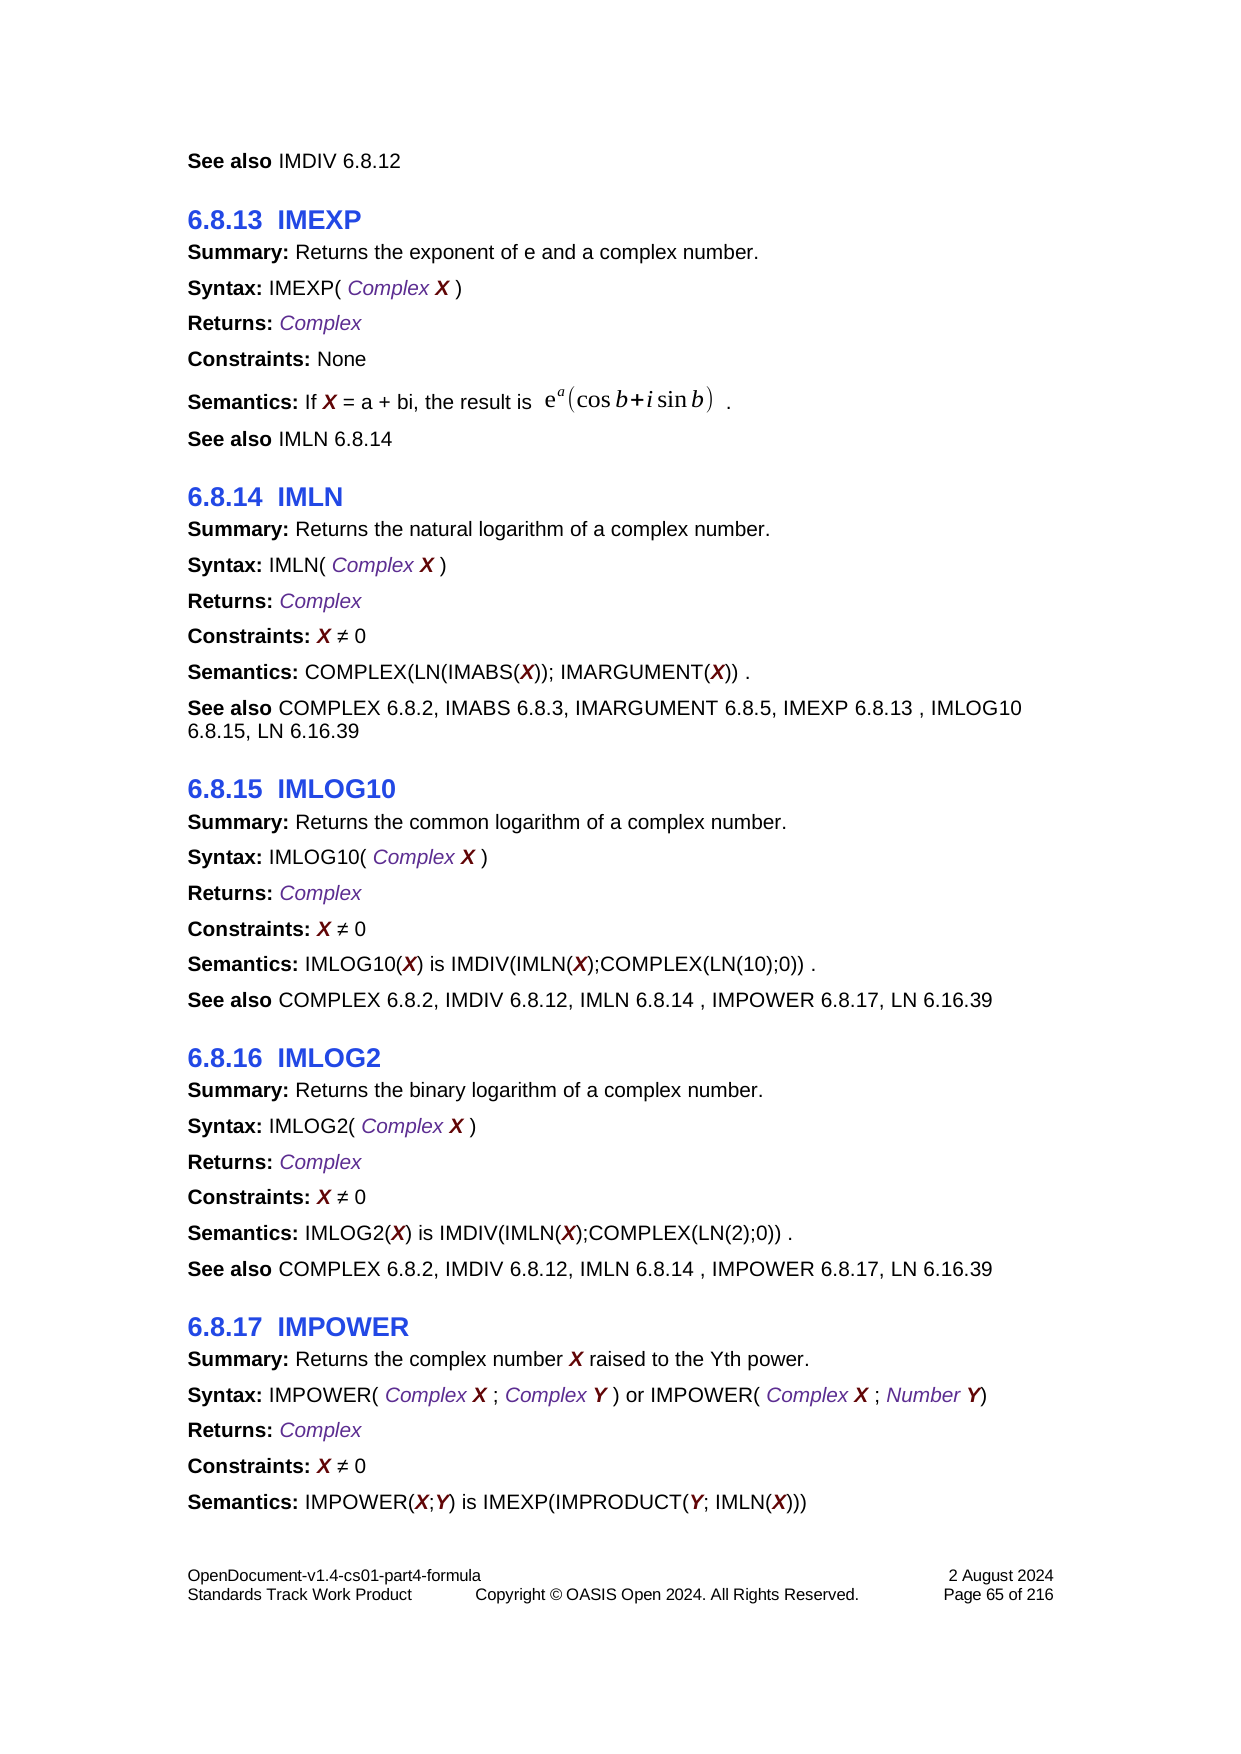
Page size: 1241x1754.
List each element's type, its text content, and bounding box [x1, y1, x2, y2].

text See also IMLN 6.8.14 [187, 427, 1053, 451]
text Constraints: X ≠ 0 [187, 1186, 1053, 1209]
text Constraints: X ≠ 0 [187, 625, 1053, 648]
text Returns: Complex [187, 1419, 1053, 1442]
text Returns: Complex [187, 312, 1053, 335]
subtitle IMLOG2 [187, 1043, 1053, 1073]
text See also IMDIV 6.8.12 [187, 150, 1053, 173]
text Syntax: IMLOG2( Complex X ) [187, 1114, 1053, 1138]
text Summary: Returns the binary logarithm of a complex number. [187, 1079, 1053, 1102]
subtitle IMLN [187, 482, 1053, 512]
text Semantics: IMLOG2(X) is IMDIV(IMLN(X);COMPLEX(LN(2);0)) . [187, 1221, 1053, 1245]
text Semantics: If X = a + bi, the result is . [187, 383, 1053, 415]
text Semantics: IMPOWER(X;Y) is IMEXP(IMPRODUCT(Y; IMLN(X))) [187, 1490, 1053, 1514]
subtitle IMPOWER [187, 1312, 1053, 1342]
text See also COMPLEX 6.8.2, IMDIV 6.8.12, IMLN 6.8.14 , IMPOWER 6.8.17, LN 6.16.39 [187, 1257, 1053, 1281]
text See also COMPLEX 6.8.2, IMDIV 6.8.12, IMLN 6.8.14 , IMPOWER 6.8.17, LN 6.16.39 [187, 988, 1053, 1012]
text Summary: Returns the complex number X raised to the Yth power. [187, 1348, 1053, 1371]
text Syntax: IMLOG10( Complex X ) [187, 846, 1053, 869]
text Constraints: None [187, 347, 1053, 371]
text Constraints: X ≠ 0 [187, 917, 1053, 941]
text Syntax: IMEXP( Complex X ) [187, 276, 1053, 300]
text Syntax: IMLN( Complex X ) [187, 553, 1053, 577]
subtitle IMEXP [187, 204, 1053, 234]
text Constraints: X ≠ 0 [187, 1454, 1053, 1478]
text Summary: Returns the natural logarithm of a complex number. [187, 518, 1053, 541]
text See also COMPLEX 6.8.2, IMABS 6.8.3, IMARGUMENT 6.8.5, IMEXP 6.8.13 , IMLOG10 6.8.15, LN 6.16.39 [187, 696, 1053, 743]
subtitle IMLOG10 [187, 774, 1053, 804]
text Summary: Returns the exponent of e and a complex number. [187, 241, 1053, 264]
text Summary: Returns the common logarithm of a complex number. [187, 810, 1053, 834]
text Returns: Complex [187, 881, 1053, 905]
text Returns: Complex [187, 1150, 1053, 1174]
text Syntax: IMPOWER( Complex X ; Complex Y ) or IMPOWER( Complex X ; Number Y) [187, 1383, 1053, 1407]
text Returns: Complex [187, 589, 1053, 613]
text Semantics: COMPLEX(LN(IMABS(X)); IMARGUMENT(X)) . [187, 660, 1053, 684]
text Semantics: IMLOG10(X) is IMDIV(IMLN(X);COMPLEX(LN(10);0)) . [187, 953, 1053, 976]
